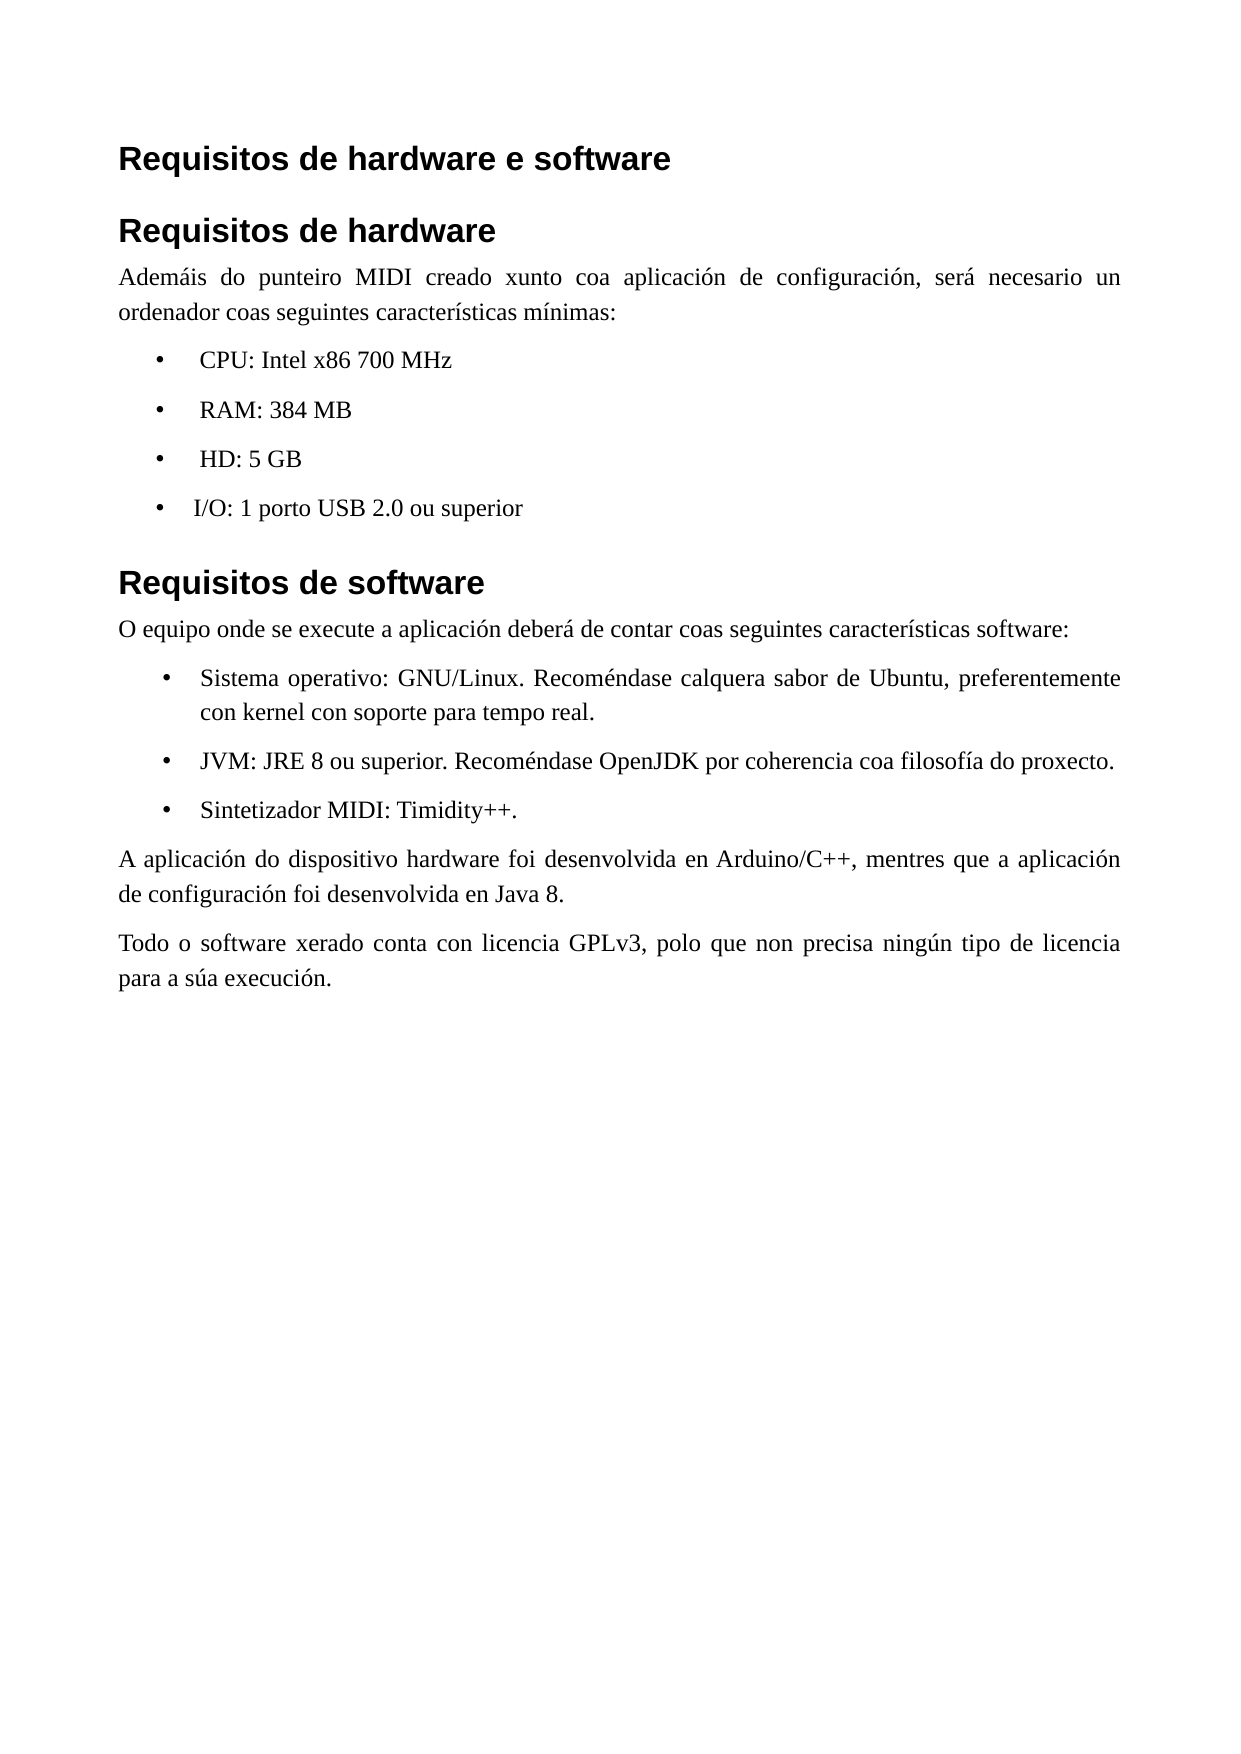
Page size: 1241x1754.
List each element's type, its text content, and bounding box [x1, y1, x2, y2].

subtitle Requisitos de hardware e software [118, 139, 1122, 178]
list I/O: 1 porto USB 2.0 ou superior [156, 493, 1122, 522]
text A aplicación do dispositivo hardware foi desenvolvida en Arduino/C++, mentres que a aplicación de configuración foi desenvolvida en Java 8. [118, 844, 1122, 908]
list RAM: 384 MB [156, 395, 1122, 423]
text O equipo onde se execute a aplicación deberá de contar coas seguintes características software: [118, 614, 1122, 643]
text Todo o software xerado conta con licencia GPLv3, polo que non precisa ningún tipo de licencia para a súa execución. [118, 928, 1122, 991]
list HD: 5 GB [156, 444, 1122, 472]
subtitle Requisitos de software [118, 563, 1122, 601]
list Sistema operativo: GNU/Linux. Recoméndase calquera sabor de Ubuntu, preferentemente con kernel con soporte para tempo real. [162, 663, 1122, 726]
list JVM: JRE 8 ou superior. Recoméndase OpenJDK por coherencia coa filosofía do proxecto. [162, 746, 1122, 775]
subtitle Requisitos de hardware [118, 211, 1122, 249]
list CPU: Intel x86 700 MHz [156, 346, 1122, 374]
text Ademáis do punteiro MIDI creado xunto coa aplicación de configuración, será necesario un ordenador coas seguintes características mínimas: [118, 262, 1122, 325]
list Sintetizador MIDI: Timidity++. [162, 796, 1122, 824]
